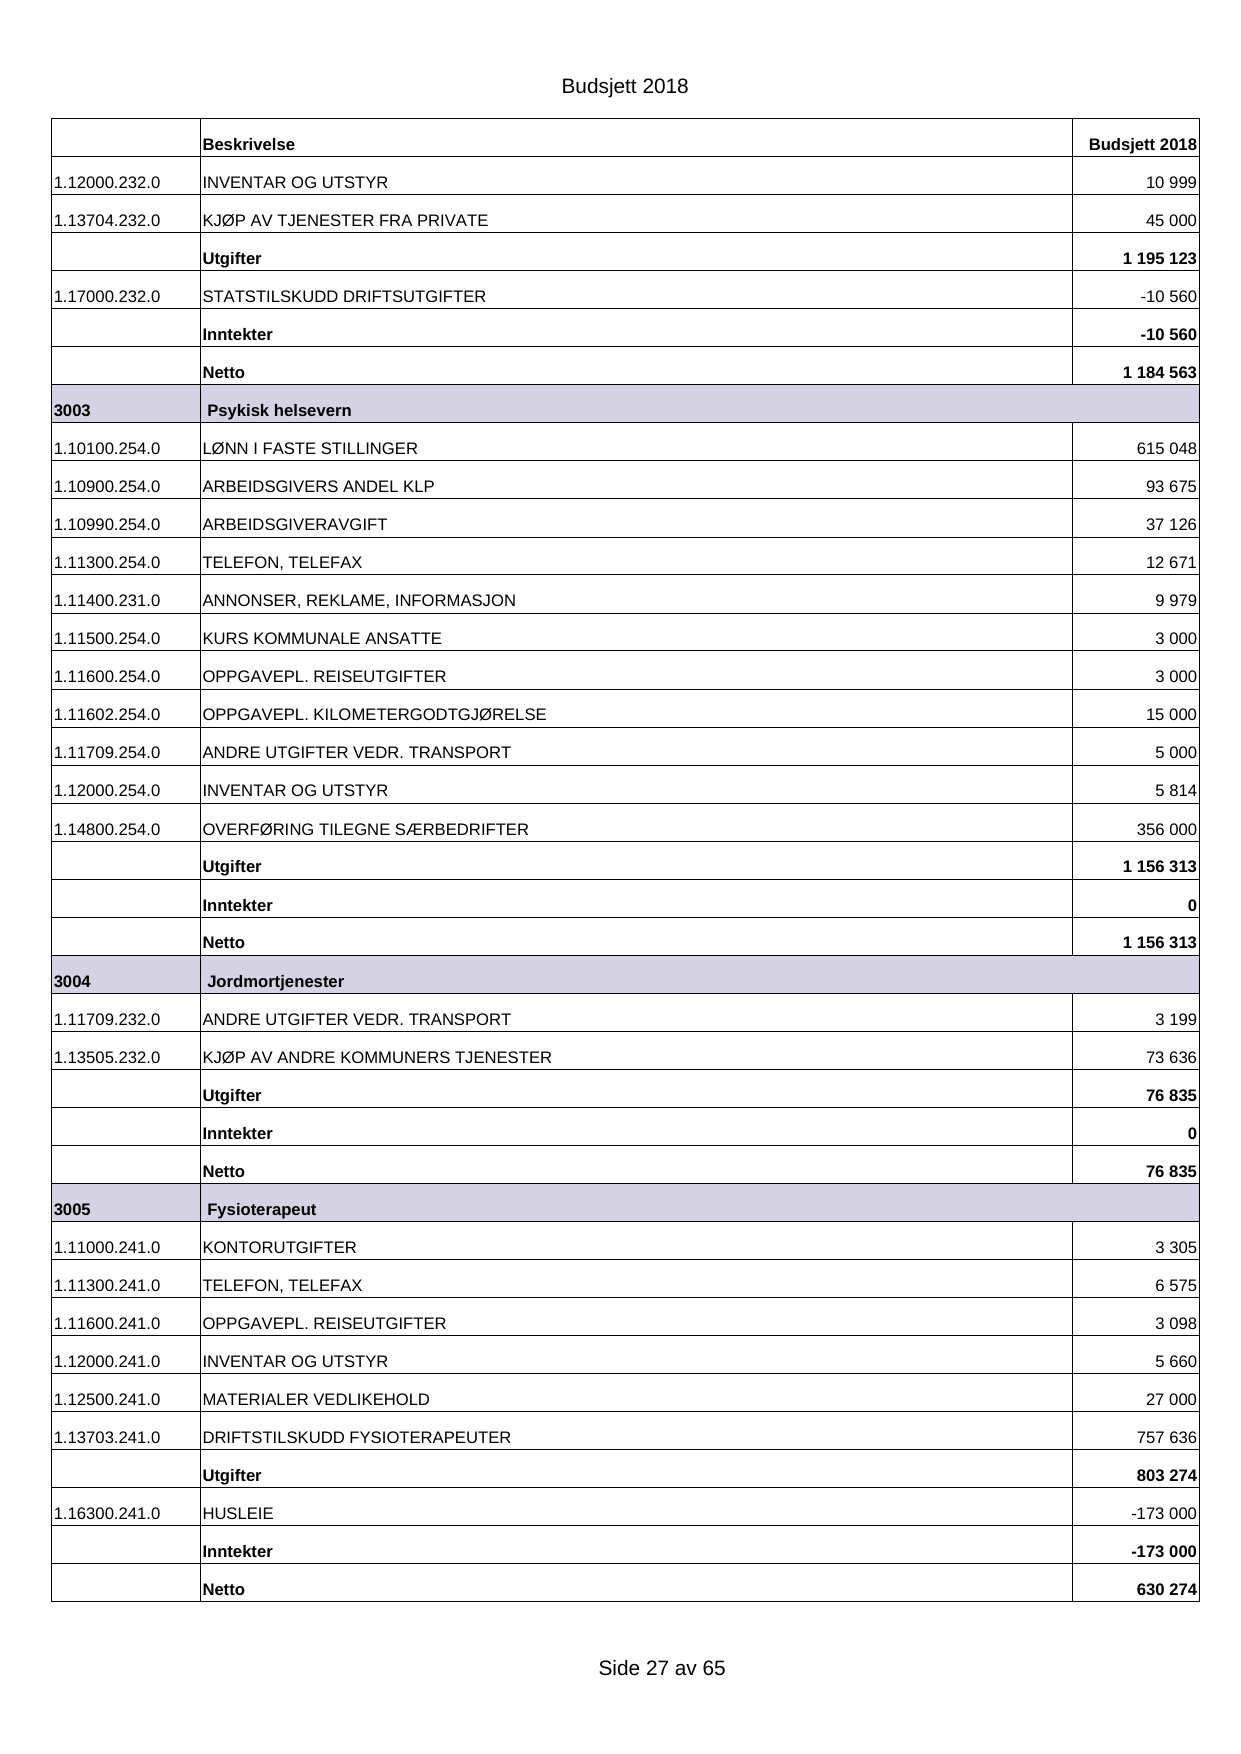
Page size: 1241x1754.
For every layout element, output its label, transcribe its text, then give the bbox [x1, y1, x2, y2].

table_cell Utgifter [201, 1450, 1072, 1487]
table_cell 27 000 [1073, 1374, 1199, 1411]
table_cell -173 000 [1073, 1488, 1199, 1525]
table_cell - [52, 1526, 200, 1563]
table_cell STATSTILSKUDD DRIFTSUTGIFTER [201, 271, 1072, 308]
table_cell Netto [201, 1564, 1072, 1601]
table_cell 1.11300.241.0 [52, 1260, 200, 1297]
table_cell - [52, 233, 200, 270]
table_cell 1.11600.254.0 [52, 651, 200, 688]
table_cell 1.11400.231.0 [52, 575, 200, 612]
table_cell 45 000 [1073, 195, 1199, 232]
table_cell 37 126 [1073, 499, 1199, 536]
table_cell TELEFON, TELEFAX [201, 538, 1072, 574]
table_cell Inntekter [201, 880, 1072, 917]
table_cell 615 048 [1073, 423, 1199, 460]
table_cell 3 199 [1073, 994, 1199, 1031]
table_cell KONTORUTGIFTER [201, 1222, 1072, 1259]
table_cell TELEFON, TELEFAX [201, 1260, 1072, 1297]
table_cell 1.10900.254.0 [52, 461, 200, 498]
table_cell 15 000 [1073, 690, 1199, 726]
table_cell 0 [1073, 1108, 1199, 1145]
table_cell ARBEIDSGIVERAVGIFT [201, 499, 1072, 536]
table_cell 1 195 123 [1073, 233, 1199, 270]
table_cell 1.17000.232.0 [52, 271, 200, 308]
table_cell - [52, 842, 200, 878]
table_cell 1 184 563 [1073, 347, 1199, 384]
table_cell 1.16300.241.0 [52, 1488, 200, 1525]
table_cell 1.13505.232.0 [52, 1032, 200, 1069]
table_cell KURS KOMMUNALE ANSATTE [201, 614, 1072, 650]
table_cell - [52, 880, 200, 917]
table_cell Utgifter [201, 233, 1072, 270]
table_cell KJØP AV TJENESTER FRA PRIVATE [201, 195, 1072, 232]
table_cell ANDRE UTGIFTER VEDR. TRANSPORT [201, 728, 1072, 764]
table_cell 10 999 [1073, 157, 1199, 194]
table_cell INVENTAR OG UTSTYR [201, 766, 1072, 802]
table_cell 12 671 [1073, 538, 1199, 574]
table_cell OPPGAVEPL. KILOMETERGODTGJØRELSE [201, 690, 1072, 726]
table_cell 1.11300.254.0 [52, 538, 200, 574]
table_cell 1.10100.254.0 [52, 423, 200, 460]
table_cell -10 560 [1073, 309, 1199, 346]
table_cell - [52, 309, 200, 346]
table_cell OPPGAVEPL. REISEUTGIFTER [201, 651, 1072, 688]
table_cell ANDRE UTGIFTER VEDR. TRANSPORT [201, 994, 1072, 1031]
table_cell - [52, 1108, 200, 1145]
table_cell 5 814 [1073, 766, 1199, 802]
table_cell 1.11602.254.0 [52, 690, 200, 726]
table_cell 76 835 [1073, 1146, 1199, 1183]
table_cell Inntekter [201, 1526, 1072, 1563]
table_cell 73 636 [1073, 1032, 1199, 1069]
table_cell - [52, 347, 200, 384]
table_cell 9 979 [1073, 575, 1199, 612]
table_cell Inntekter [201, 1108, 1072, 1145]
table_cell 1 156 313 [1073, 918, 1199, 954]
table_cell 3005 [52, 1184, 200, 1221]
table_cell HUSLEIE [201, 1488, 1072, 1525]
table_cell 5 000 [1073, 728, 1199, 764]
table_cell Utgifter [201, 842, 1072, 878]
table_cell Jordmortjenester [201, 956, 1199, 993]
table_cell - [52, 1070, 200, 1107]
table_cell - [52, 1146, 200, 1183]
table_cell 3 305 [1073, 1222, 1199, 1259]
table_cell ANNONSER, REKLAME, INFORMASJON [201, 575, 1072, 612]
table_cell 630 274 [1073, 1564, 1199, 1601]
table_cell OVERFØRING TILEGNE SÆRBEDRIFTER [201, 804, 1072, 841]
table_cell 1.14800.254.0 [52, 804, 200, 841]
table_cell 5 660 [1073, 1336, 1199, 1373]
table_cell - [52, 918, 200, 954]
table_cell -173 000 [1073, 1526, 1199, 1563]
table_cell Inntekter [201, 309, 1072, 346]
table_cell Netto [201, 918, 1072, 954]
table_cell 1.11709.254.0 [52, 728, 200, 764]
table_cell 1.12000.241.0 [52, 1336, 200, 1373]
table_cell INVENTAR OG UTSTYR [201, 157, 1072, 194]
table_cell 1 156 313 [1073, 842, 1199, 878]
table_cell Fysioterapeut [201, 1184, 1199, 1221]
table_cell 757 636 [1073, 1412, 1199, 1449]
table_cell 1.11600.241.0 [52, 1298, 200, 1335]
table_cell 3 000 [1073, 651, 1199, 688]
table_cell OPPGAVEPL. REISEUTGIFTER [201, 1298, 1072, 1335]
table_cell MATERIALER VEDLIKEHOLD [201, 1374, 1072, 1411]
table_cell 3003 [52, 385, 200, 422]
table_cell 0 [1073, 880, 1199, 917]
table_header Beskrivelse [201, 119, 1072, 156]
table_cell 1.11500.254.0 [52, 614, 200, 650]
table_cell 1.13704.232.0 [52, 195, 200, 232]
table_cell - [52, 1450, 200, 1487]
table_cell -10 560 [1073, 271, 1199, 308]
table_cell ARBEIDSGIVERS ANDEL KLP [201, 461, 1072, 498]
table_cell LØNN I FASTE STILLINGER [201, 423, 1072, 460]
table_cell 93 675 [1073, 461, 1199, 498]
table_header Budsjett 2018 [1073, 119, 1199, 156]
table_cell Psykisk helsevern [201, 385, 1199, 422]
table_cell 356 000 [1073, 804, 1199, 841]
table_cell 1.12000.254.0 [52, 766, 200, 802]
table_cell 76 835 [1073, 1070, 1199, 1107]
table_cell 3 000 [1073, 614, 1199, 650]
table_cell 6 575 [1073, 1260, 1199, 1297]
table_cell DRIFTSTILSKUDD FYSIOTERAPEUTER [201, 1412, 1072, 1449]
table_cell 3 098 [1073, 1298, 1199, 1335]
table_header - [52, 119, 200, 156]
table_cell 3004 [52, 956, 200, 993]
table_cell 1.11000.241.0 [52, 1222, 200, 1259]
table_cell - [52, 1564, 200, 1601]
table_cell 1.13703.241.0 [52, 1412, 200, 1449]
table_cell Netto [201, 1146, 1072, 1183]
table_cell KJØP AV ANDRE KOMMUNERS TJENESTER [201, 1032, 1072, 1069]
table_cell 803 274 [1073, 1450, 1199, 1487]
table_cell 1.11709.232.0 [52, 994, 200, 1031]
table_cell Utgifter [201, 1070, 1072, 1107]
table_cell 1.10990.254.0 [52, 499, 200, 536]
table_cell 1.12000.232.0 [52, 157, 200, 194]
table_cell Netto [201, 347, 1072, 384]
table_cell 1.12500.241.0 [52, 1374, 200, 1411]
table_cell INVENTAR OG UTSTYR [201, 1336, 1072, 1373]
